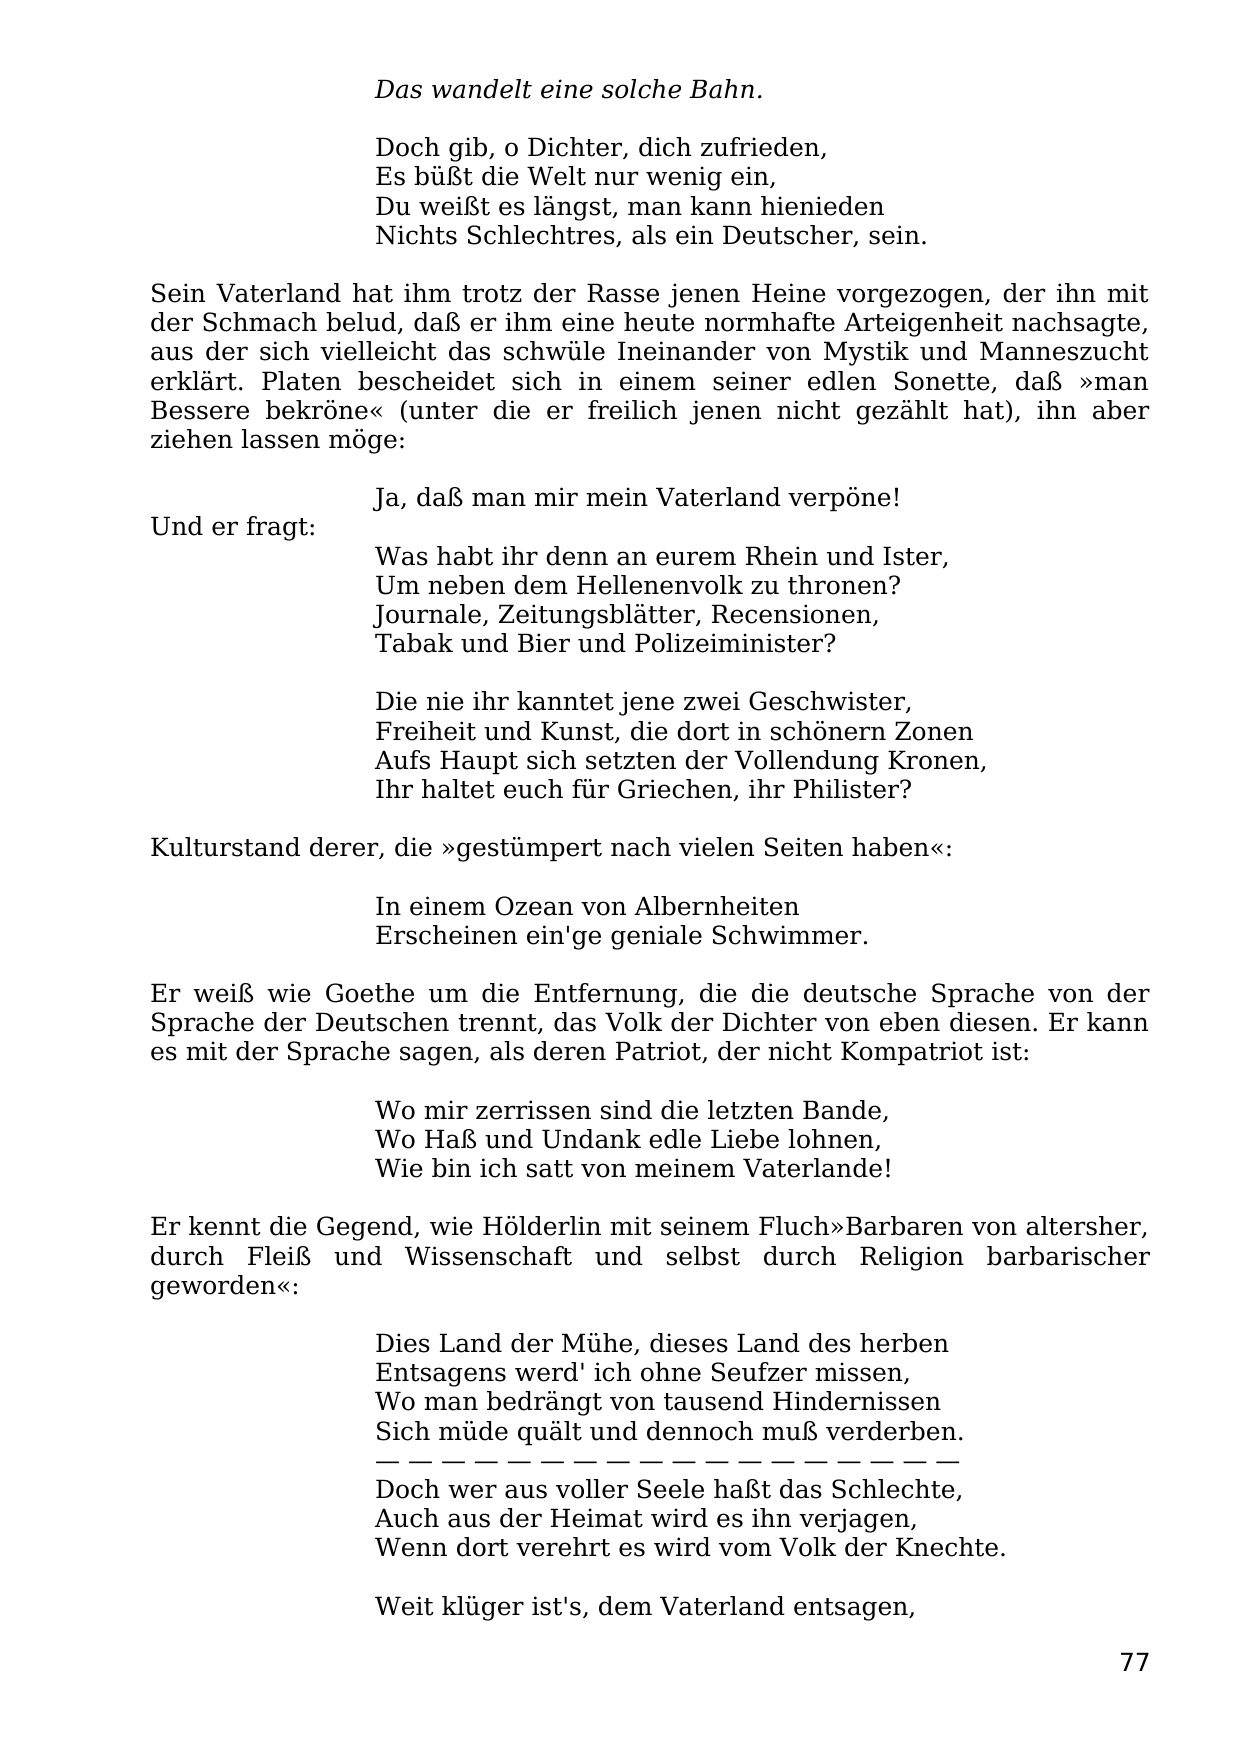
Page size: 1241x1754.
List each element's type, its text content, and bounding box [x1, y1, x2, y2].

text — — — — — — — — — — — — — — — — — — [375, 1446, 1151, 1475]
text Wie bin ich satt von meinem Vaterlande! [375, 1154, 1151, 1183]
text Kulturstand derer, die »gestümpert nach vielen Seiten haben«: [150, 833, 1151, 862]
text Sein Vaterland hat ihm trotz der Rasse jenen Heine vorgezogen, der ihn mit der Schmach belud, daß er ihm eine heute normhafte Arteigenheit nachsagte, aus der sich vielleicht das schwüle Ineinander von Mystik und Manneszucht erklärt. Platen bescheidet sich in einem seiner edlen Sonette, daß »man Bessere bekröne« (unter die er freilich jenen nicht gezählt hat), ihn aber ziehen lassen möge: [150, 279, 1151, 454]
text Journale, Zeitungsblätter, Recensionen, [375, 600, 1151, 629]
text Was habt ihr denn an eurem Rhein und Ister, [375, 542, 1151, 571]
text Aufs Haupt sich setzten der Vollendung Kronen, [375, 746, 1151, 775]
text Ihr haltet euch für Griechen, ihr Philister? [375, 775, 1151, 804]
text Um neben dem Hellenenvolk zu thronen? [375, 571, 1151, 600]
text Wo mir zerrissen sind die letzten Bande, [375, 1096, 1151, 1125]
text Er kennt die Gegend, wie Hölderlin mit seinem Fluch»Barbaren von altersher, durch Fleiß und Wissenschaft und selbst durch Religion barbarischer geworden«: [150, 1212, 1151, 1300]
text Entsagens werd' ich ohne Seufzer missen, [375, 1358, 1151, 1387]
text Wo man bedrängt von tausend Hindernissen [375, 1387, 1151, 1417]
text Die nie ihr kanntet jene zwei Geschwister, [375, 687, 1151, 717]
text Dies Land der Mühe, dieses Land des herben [375, 1329, 1151, 1358]
text Es büßt die Welt nur wenig ein, [375, 162, 1151, 192]
text Freiheit und Kunst, die dort in schönern Zonen [375, 717, 1151, 746]
text Erscheinen ein'ge geniale Schwimmer. [375, 921, 1151, 950]
text Er weiß wie Goethe um die Entfernung, die die deutsche Sprache von der Sprache der Deutschen trennt, das Volk der Dichter von eben diesen. Er kann es mit der Sprache sagen, als deren Patriot, der nicht Kompatriot ist: [150, 979, 1151, 1067]
text Nichts Schlechtres, als ein Deutscher, sein. [375, 221, 1151, 250]
text Doch wer aus voller Seele haßt das Schlechte, [375, 1475, 1151, 1504]
text Doch gib, o Dichter, dich zufrieden, [375, 133, 1151, 162]
text Weit klüger ist's, dem Vaterland entsagen, [375, 1592, 1151, 1621]
text In einem Ozean von Albernheiten [375, 892, 1151, 921]
text Du weißt es längst, man kann hienieden [375, 192, 1151, 221]
text Wo Haß und Undank edle Liebe lohnen, [375, 1125, 1151, 1154]
text Sich müde quält und dennoch muß verderben. [375, 1417, 1151, 1446]
text Ja, daß man mir mein Vaterland verpöne! [375, 483, 1151, 512]
text Tabak und Bier und Polizeiminister? [375, 629, 1151, 658]
text Wenn dort verehrt es wird vom Volk der Knechte. [375, 1533, 1151, 1562]
text Das wandelt eine solche Bahn. [375, 75, 1151, 104]
text Und er fragt: [150, 512, 1151, 542]
text Auch aus der Heimat wird es ihn verjagen, [375, 1504, 1151, 1533]
